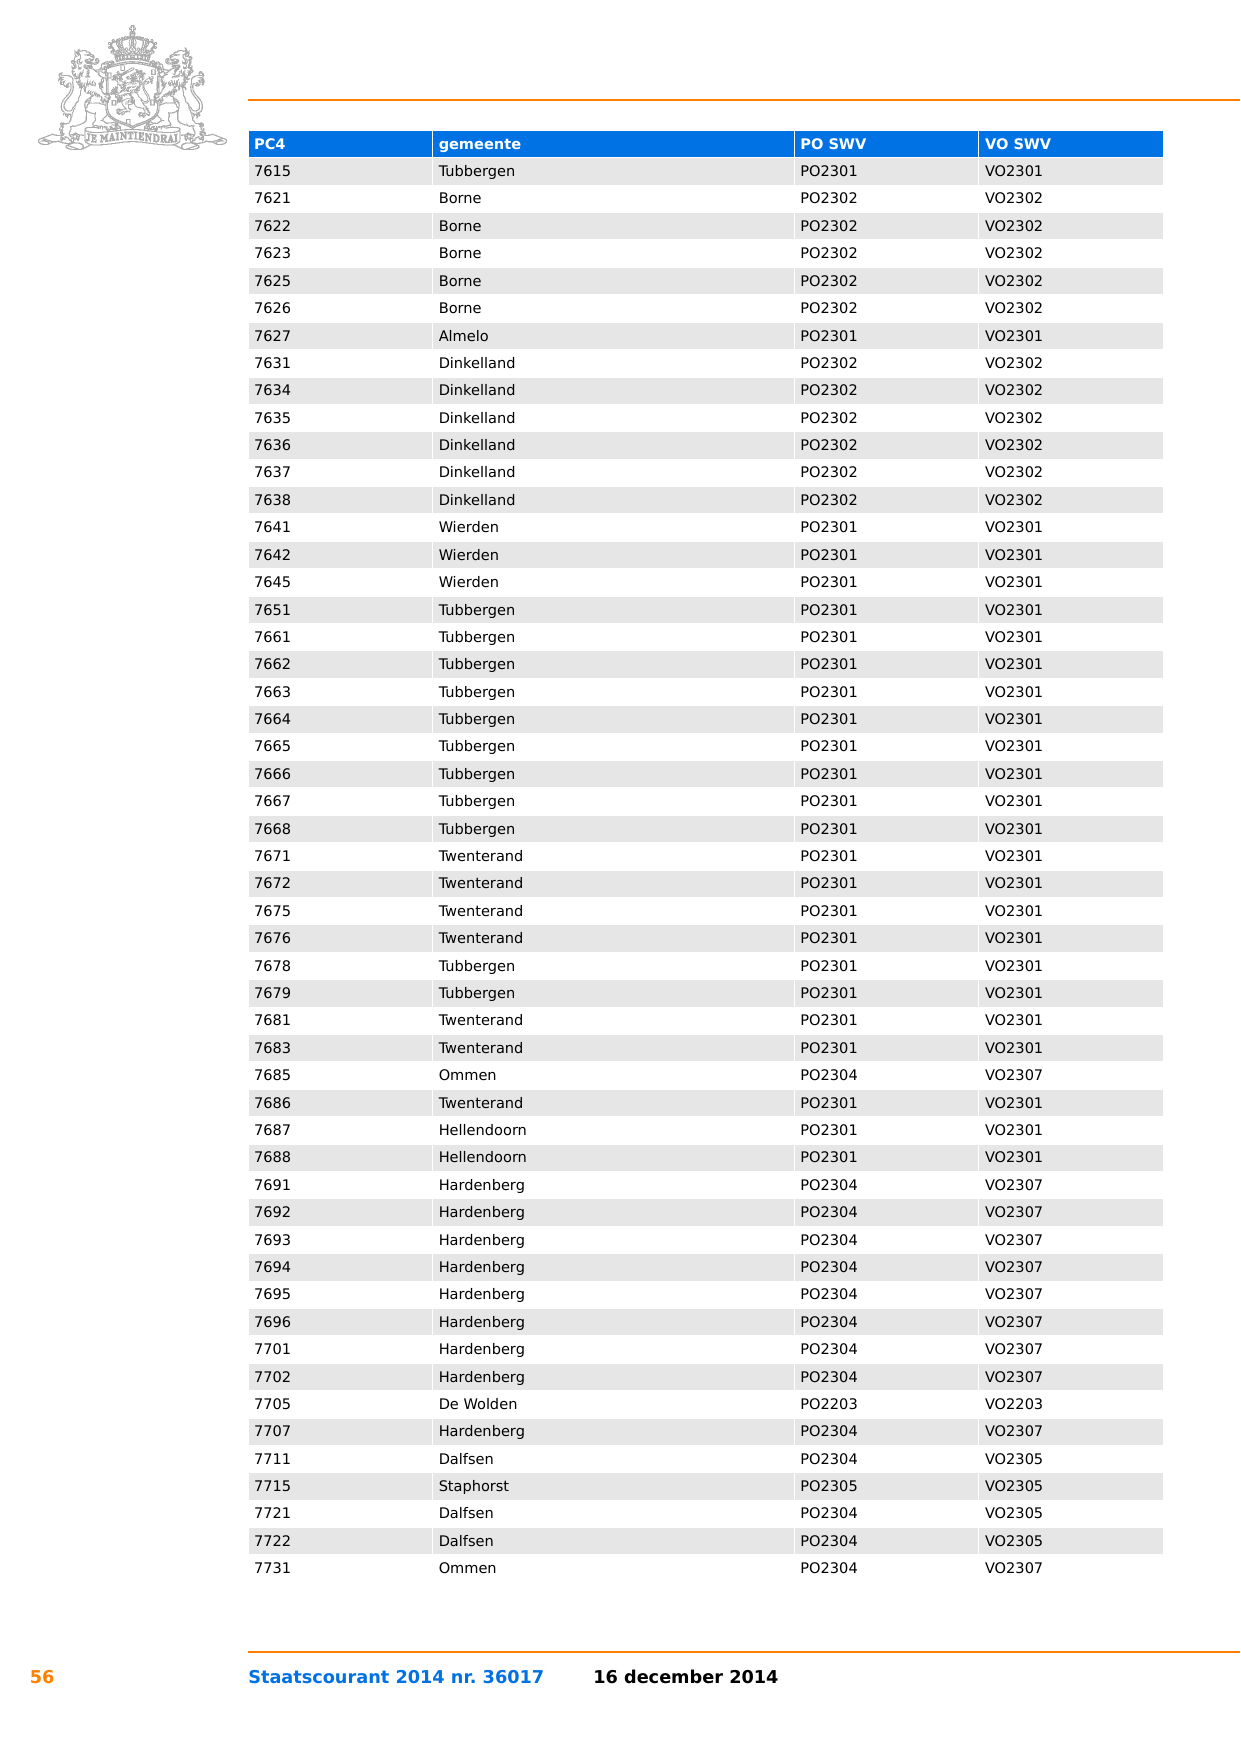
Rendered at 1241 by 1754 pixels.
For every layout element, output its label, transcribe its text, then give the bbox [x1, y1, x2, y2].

table_cell VO2301 [979, 158, 1163, 185]
table_cell 7687 [249, 1117, 432, 1143]
table_cell VO2302 [979, 268, 1163, 294]
table_cell 7672 [249, 871, 432, 897]
table_cell PO2304 [795, 1336, 978, 1363]
table_cell Tubbergen [433, 651, 794, 678]
table_cell Dinkelland [433, 487, 794, 513]
table_cell VO2301 [979, 515, 1163, 541]
table_cell VO2301 [979, 734, 1163, 760]
table_cell 7711 [249, 1446, 432, 1472]
table_cell 7707 [249, 1419, 432, 1445]
table_cell PO2301 [795, 624, 978, 650]
table_cell VO2302 [979, 295, 1163, 322]
table_cell Tubbergen [433, 980, 794, 1007]
table_cell VO2307 [979, 1419, 1163, 1445]
table_cell VO2307 [979, 1336, 1163, 1363]
table_cell 7645 [249, 569, 432, 596]
table_cell PO2301 [795, 542, 978, 568]
table_cell VO2301 [979, 323, 1163, 349]
table_cell VO2301 [979, 843, 1163, 869]
table_cell PO2301 [795, 323, 978, 349]
table_cell Twenterand [433, 1035, 794, 1061]
table_cell 7693 [249, 1227, 432, 1253]
table_cell VO2302 [979, 405, 1163, 431]
table_cell PO2301 [795, 953, 978, 979]
table_cell Tubbergen [433, 158, 794, 185]
table_cell Borne [433, 295, 794, 322]
table_cell PO2304 [795, 1199, 978, 1226]
table_cell 7631 [249, 350, 432, 376]
table_cell 7695 [249, 1282, 432, 1308]
table_cell 7663 [249, 679, 432, 705]
table_cell PO2301 [795, 1035, 978, 1061]
table_cell 7641 [249, 515, 432, 541]
table_cell PO2302 [795, 213, 978, 239]
table_cell PO2301 [795, 1008, 978, 1034]
table_cell 7635 [249, 405, 432, 431]
table_cell Borne [433, 213, 794, 239]
table_cell Dalfsen [433, 1528, 794, 1554]
table_cell Twenterand [433, 898, 794, 924]
table_cell VO2305 [979, 1501, 1163, 1527]
table_cell PO2304 [795, 1419, 978, 1445]
table_cell Tubbergen [433, 816, 794, 842]
table_cell Hardenberg [433, 1309, 794, 1335]
table_cell 7722 [249, 1528, 432, 1554]
table_cell 7665 [249, 734, 432, 760]
table_cell VO2301 [979, 925, 1163, 952]
table_cell PO2304 [795, 1309, 978, 1335]
table_cell PO2304 [795, 1172, 978, 1198]
table_cell 7626 [249, 295, 432, 322]
table_cell 7701 [249, 1336, 432, 1363]
table_cell 7675 [249, 898, 432, 924]
table_cell PO2301 [795, 1145, 978, 1171]
table_cell 7668 [249, 816, 432, 842]
table_cell Hardenberg [433, 1336, 794, 1363]
table_cell 7622 [249, 213, 432, 239]
table_header PC4 [249, 131, 432, 157]
table_cell VO2302 [979, 460, 1163, 486]
table_cell PO2301 [795, 816, 978, 842]
table_cell Dinkelland [433, 432, 794, 459]
table_cell Hellendoorn [433, 1145, 794, 1171]
table_cell Tubbergen [433, 624, 794, 650]
table_cell 7627 [249, 323, 432, 349]
table_cell Twenterand [433, 1008, 794, 1034]
table_cell VO2301 [979, 542, 1163, 568]
table_cell 7636 [249, 432, 432, 459]
table_cell 7681 [249, 1008, 432, 1034]
table_cell Dalfsen [433, 1446, 794, 1472]
table_cell 7667 [249, 789, 432, 815]
table_cell Tubbergen [433, 679, 794, 705]
table_cell 7615 [249, 158, 432, 185]
table_cell PO2302 [795, 241, 978, 267]
table_cell VO2302 [979, 350, 1163, 376]
table_cell PO2301 [795, 706, 978, 733]
table_cell Tubbergen [433, 597, 794, 623]
table_cell PO2302 [795, 405, 978, 431]
table_cell VO2305 [979, 1446, 1163, 1472]
table_cell 7662 [249, 651, 432, 678]
table_cell Dinkelland [433, 460, 794, 486]
table_cell VO2302 [979, 186, 1163, 212]
table_cell VO2301 [979, 1145, 1163, 1171]
table_cell 7666 [249, 761, 432, 787]
table_cell 7623 [249, 241, 432, 267]
table_cell Wierden [433, 569, 794, 596]
table_cell Hardenberg [433, 1254, 794, 1281]
table_header VO SWV [979, 131, 1163, 157]
table_cell 7664 [249, 706, 432, 733]
table_cell PO2302 [795, 487, 978, 513]
table_cell VO2301 [979, 1035, 1163, 1061]
table_cell PO2304 [795, 1446, 978, 1472]
table_cell PO2302 [795, 432, 978, 459]
table_cell 7638 [249, 487, 432, 513]
table_cell VO2302 [979, 241, 1163, 267]
table_cell VO2301 [979, 898, 1163, 924]
table_cell VO2307 [979, 1199, 1163, 1226]
table_cell Ommen [433, 1063, 794, 1089]
table_cell 7642 [249, 542, 432, 568]
table_cell 7705 [249, 1391, 432, 1417]
table_cell PO2301 [795, 925, 978, 952]
table_cell PO2301 [795, 679, 978, 705]
table_cell VO2301 [979, 1090, 1163, 1116]
table_cell 7634 [249, 378, 432, 404]
table_cell VO2302 [979, 432, 1163, 459]
table_cell 7671 [249, 843, 432, 869]
table_cell VO2301 [979, 789, 1163, 815]
table_cell PO2304 [795, 1556, 978, 1582]
table_cell PO2301 [795, 1090, 978, 1116]
picture [38, 25, 227, 150]
table_cell 7685 [249, 1063, 432, 1089]
table_cell VO2307 [979, 1227, 1163, 1253]
table_cell PO2301 [795, 734, 978, 760]
table_cell 7721 [249, 1501, 432, 1527]
table_cell Twenterand [433, 843, 794, 869]
table_cell 7679 [249, 980, 432, 1007]
table_cell Hellendoorn [433, 1117, 794, 1143]
table_cell Borne [433, 186, 794, 212]
table_cell Hardenberg [433, 1172, 794, 1198]
table_cell VO2301 [979, 816, 1163, 842]
table_cell 7694 [249, 1254, 432, 1281]
table_cell Hardenberg [433, 1199, 794, 1226]
table_cell Hardenberg [433, 1227, 794, 1253]
table_cell VO2301 [979, 761, 1163, 787]
table_cell 7621 [249, 186, 432, 212]
table_cell 7686 [249, 1090, 432, 1116]
table_cell Tubbergen [433, 734, 794, 760]
table_cell VO2203 [979, 1391, 1163, 1417]
table_cell 7691 [249, 1172, 432, 1198]
table_cell 7731 [249, 1556, 432, 1582]
table_cell 7715 [249, 1473, 432, 1500]
table_cell PO2304 [795, 1501, 978, 1527]
table_cell Tubbergen [433, 789, 794, 815]
table_cell PO2301 [795, 158, 978, 185]
table_cell VO2301 [979, 980, 1163, 1007]
table_cell Staphorst [433, 1473, 794, 1500]
table_cell Almelo [433, 323, 794, 349]
table_cell VO2307 [979, 1556, 1163, 1582]
table_cell PO2301 [795, 898, 978, 924]
table_cell Ommen [433, 1556, 794, 1582]
table_cell VO2301 [979, 1117, 1163, 1143]
table_cell PO2304 [795, 1364, 978, 1390]
table_cell PO2304 [795, 1063, 978, 1089]
table_cell PO2301 [795, 1117, 978, 1143]
table_cell VO2307 [979, 1172, 1163, 1198]
table_cell Tubbergen [433, 761, 794, 787]
table_cell PO2302 [795, 350, 978, 376]
table_cell PO2304 [795, 1227, 978, 1253]
table_cell 7625 [249, 268, 432, 294]
table_cell PO2301 [795, 843, 978, 869]
table_cell VO2305 [979, 1473, 1163, 1500]
table_cell VO2302 [979, 378, 1163, 404]
table_cell Twenterand [433, 925, 794, 952]
table_cell PO2301 [795, 569, 978, 596]
table_cell 7683 [249, 1035, 432, 1061]
table_cell VO2301 [979, 1008, 1163, 1034]
table_cell VO2307 [979, 1254, 1163, 1281]
table_cell 7661 [249, 624, 432, 650]
table_cell 7678 [249, 953, 432, 979]
table_cell VO2307 [979, 1282, 1163, 1308]
table_cell PO2302 [795, 186, 978, 212]
table_cell VO2301 [979, 597, 1163, 623]
table_cell 7692 [249, 1199, 432, 1226]
table_header gemeente [433, 131, 794, 157]
table_cell PO2302 [795, 378, 978, 404]
table_cell VO2302 [979, 213, 1163, 239]
table_cell 7696 [249, 1309, 432, 1335]
table_cell VO2307 [979, 1309, 1163, 1335]
table_cell PO2301 [795, 761, 978, 787]
table_cell VO2301 [979, 569, 1163, 596]
table_cell Borne [433, 241, 794, 267]
table_cell VO2307 [979, 1364, 1163, 1390]
table_cell PO2301 [795, 871, 978, 897]
table_cell Tubbergen [433, 706, 794, 733]
table_cell Hardenberg [433, 1419, 794, 1445]
table_cell PO2301 [795, 597, 978, 623]
table_cell VO2301 [979, 624, 1163, 650]
table_cell PO2203 [795, 1391, 978, 1417]
table_cell PO2304 [795, 1254, 978, 1281]
table_cell VO2301 [979, 679, 1163, 705]
table_cell PO2301 [795, 789, 978, 815]
table_cell PO2305 [795, 1473, 978, 1500]
table_cell Twenterand [433, 871, 794, 897]
table_cell VO2302 [979, 487, 1163, 513]
table_cell 7688 [249, 1145, 432, 1171]
table_cell Dalfsen [433, 1501, 794, 1527]
table_cell VO2307 [979, 1063, 1163, 1089]
table_cell PO2301 [795, 980, 978, 1007]
table_cell PO2302 [795, 460, 978, 486]
table_cell Hardenberg [433, 1364, 794, 1390]
table_cell Wierden [433, 542, 794, 568]
table_cell Dinkelland [433, 405, 794, 431]
table_cell 7651 [249, 597, 432, 623]
table_cell VO2301 [979, 706, 1163, 733]
table_cell VO2301 [979, 953, 1163, 979]
table_cell PO2301 [795, 651, 978, 678]
table_cell 7637 [249, 460, 432, 486]
table_cell Wierden [433, 515, 794, 541]
table_cell Dinkelland [433, 378, 794, 404]
table_cell Borne [433, 268, 794, 294]
table_cell VO2305 [979, 1528, 1163, 1554]
table_cell PO2302 [795, 295, 978, 322]
table_cell 7676 [249, 925, 432, 952]
table_cell 7702 [249, 1364, 432, 1390]
table_cell De Wolden [433, 1391, 794, 1417]
table_cell Tubbergen [433, 953, 794, 979]
table_cell VO2301 [979, 651, 1163, 678]
table_cell VO2301 [979, 871, 1163, 897]
table_header PO SWV [795, 131, 978, 157]
table_cell Twenterand [433, 1090, 794, 1116]
table_cell PO2304 [795, 1282, 978, 1308]
table_cell PO2302 [795, 268, 978, 294]
table_cell PO2304 [795, 1528, 978, 1554]
table_cell PO2301 [795, 515, 978, 541]
table_cell Dinkelland [433, 350, 794, 376]
table_cell Hardenberg [433, 1282, 794, 1308]
